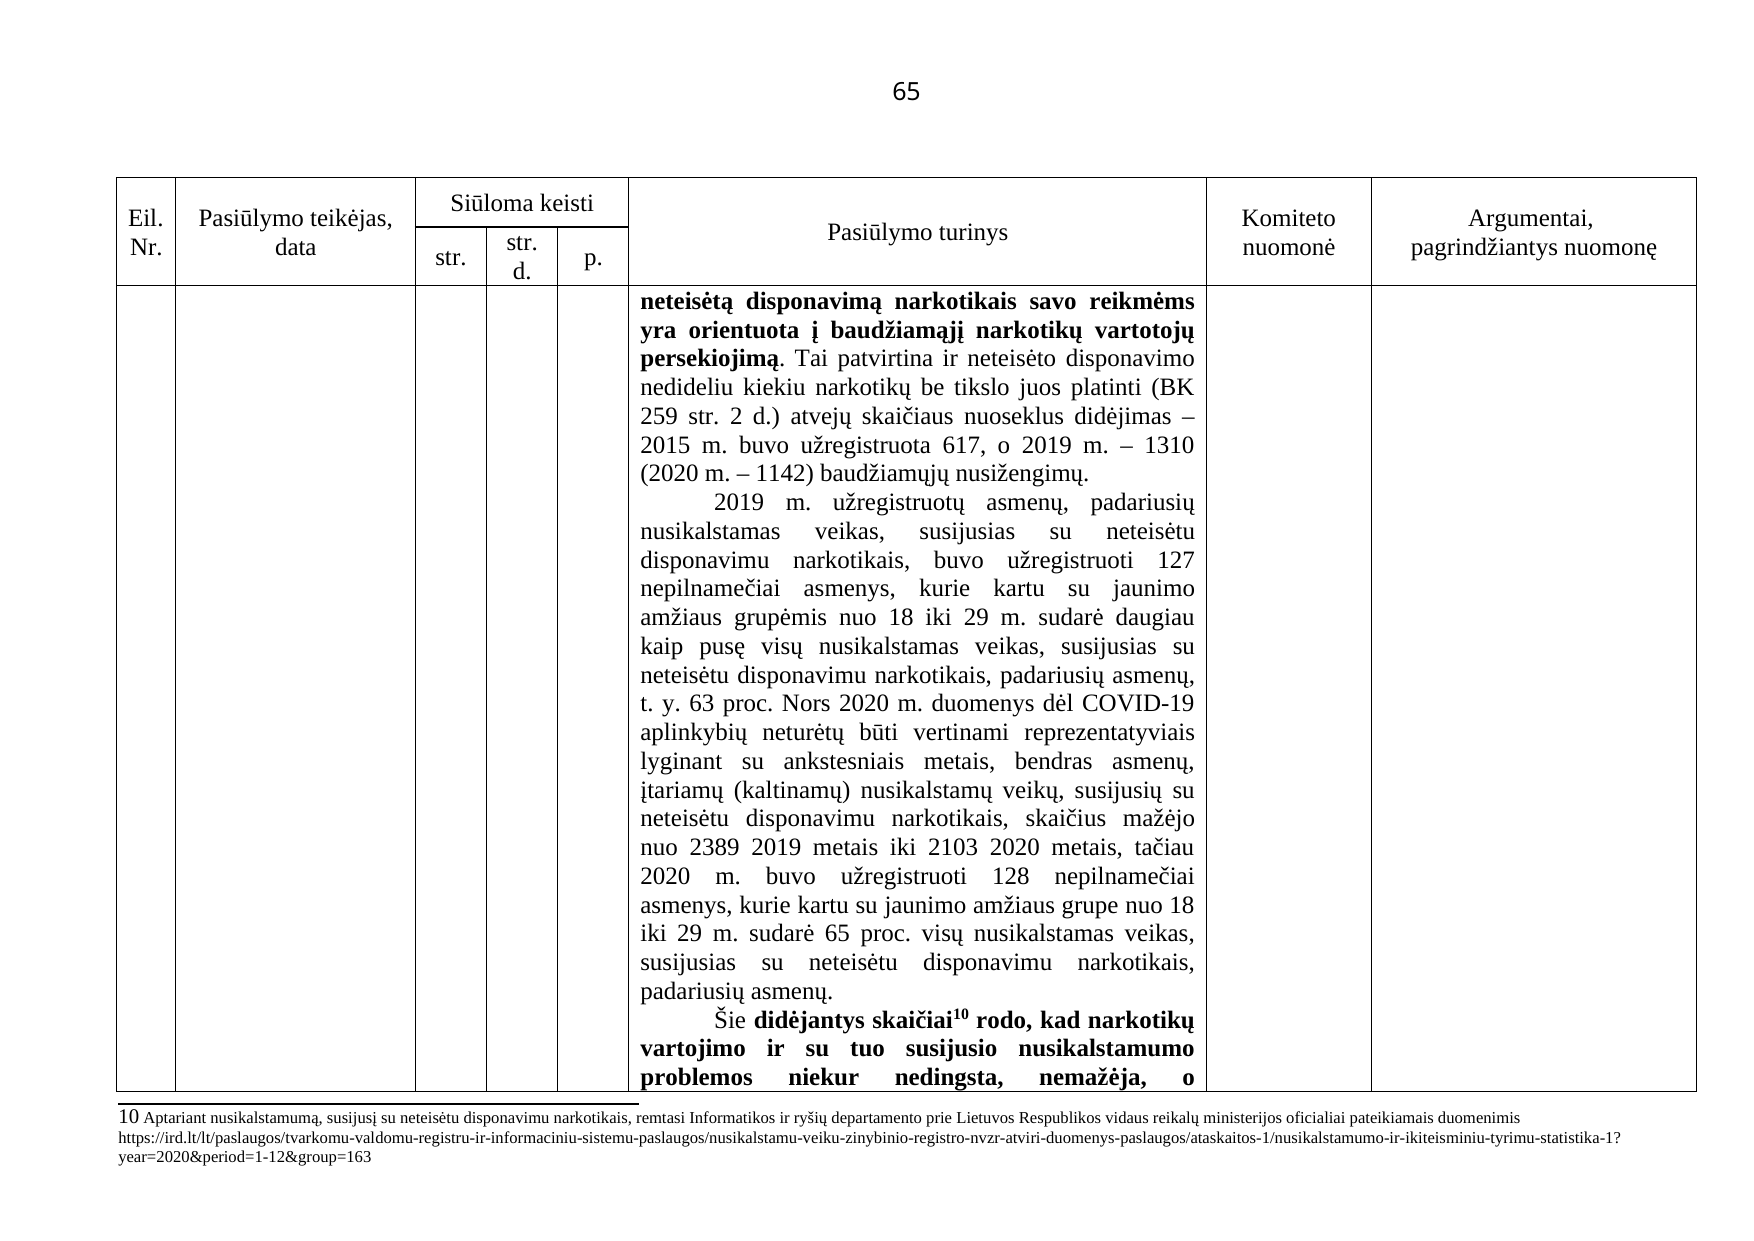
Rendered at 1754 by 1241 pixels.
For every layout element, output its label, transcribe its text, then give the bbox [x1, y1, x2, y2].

table_header Argumentai, pagrindžiantys nuomonę [1372, 178, 1696, 285]
table_cell [558, 286, 628, 1091]
table_header Siūloma keisti [416, 178, 628, 226]
table_header Pasiūlymo teikėjas, data [176, 178, 415, 285]
table_cell [487, 286, 557, 1091]
table_header Eil. Nr. [117, 178, 175, 285]
table_header Komiteto nuomonė [1207, 178, 1371, 285]
table_cell neteisėtą disponavimą narkotikais savo reikmėms yra orientuota į baudžiamąjį narkotikų vartotojų persekiojimą. Tai patvirtina ir neteisėto disponavimo nedideliu kiekiu narkotikų be tikslo juos platinti (BK 259 str. 2 d.) atvejų skaičiaus nuoseklus didėjimas – 2015 m. buvo užregistruota 617, o 2019 m. – 1310 (2020 m. – 1142) baudžiamųjų nusižengimų. 2019 m. užregistruotų asmenų, padariusių nusikalstamas veikas, susijusias su neteisėtu disponavimu narkotikais, buvo užregistruoti 127 nepilnamečiai asmenys, kurie kartu su jaunimo amžiaus grupėmis nuo 18 iki 29 m. sudarė daugiau kaip pusę visų nusikalstamas veikas, susijusias su neteisėtu disponavimu narkotikais, padariusių asmenų, t. y. 63 proc. Nors 2020 m. duomenys dėl COVID-19 aplinkybių neturėtų būti vertinami reprezentatyviais lyginant su ankstesniais metais, bendras asmenų, įtariamų (kaltinamų) nusikalstamų veikų, susijusių su neteisėtu disponavimu narkotikais, skaičius mažėjo nuo 2389 2019 metais iki 2103 2020 metais, tačiau 2020 m. buvo užregistruoti 128 nepilnamečiai asmenys, kurie kartu su jaunimo amžiaus grupe nuo 18 iki 29 m. sudarė 65 proc. visų nusikalstamas veikas, susijusias su neteisėtu disponavimu narkotikais, padariusių asmenų. Šie didėjantys skaičiai rodo, kad narkotikų vartojimo ir su tuo susijusio nusikalstamumo problemos niekur nedingsta, nemažėja, o [629, 286, 1206, 1091]
table_header Pasiūlymo turinys [629, 178, 1206, 285]
table_cell [1372, 286, 1696, 1091]
table_cell [1207, 286, 1371, 1091]
table_cell [416, 286, 486, 1091]
table_cell [176, 286, 415, 1091]
table_cell p. [558, 228, 628, 285]
table_cell [117, 286, 175, 1091]
table_cell str. d. [487, 228, 557, 285]
table_cell str. [416, 228, 486, 285]
